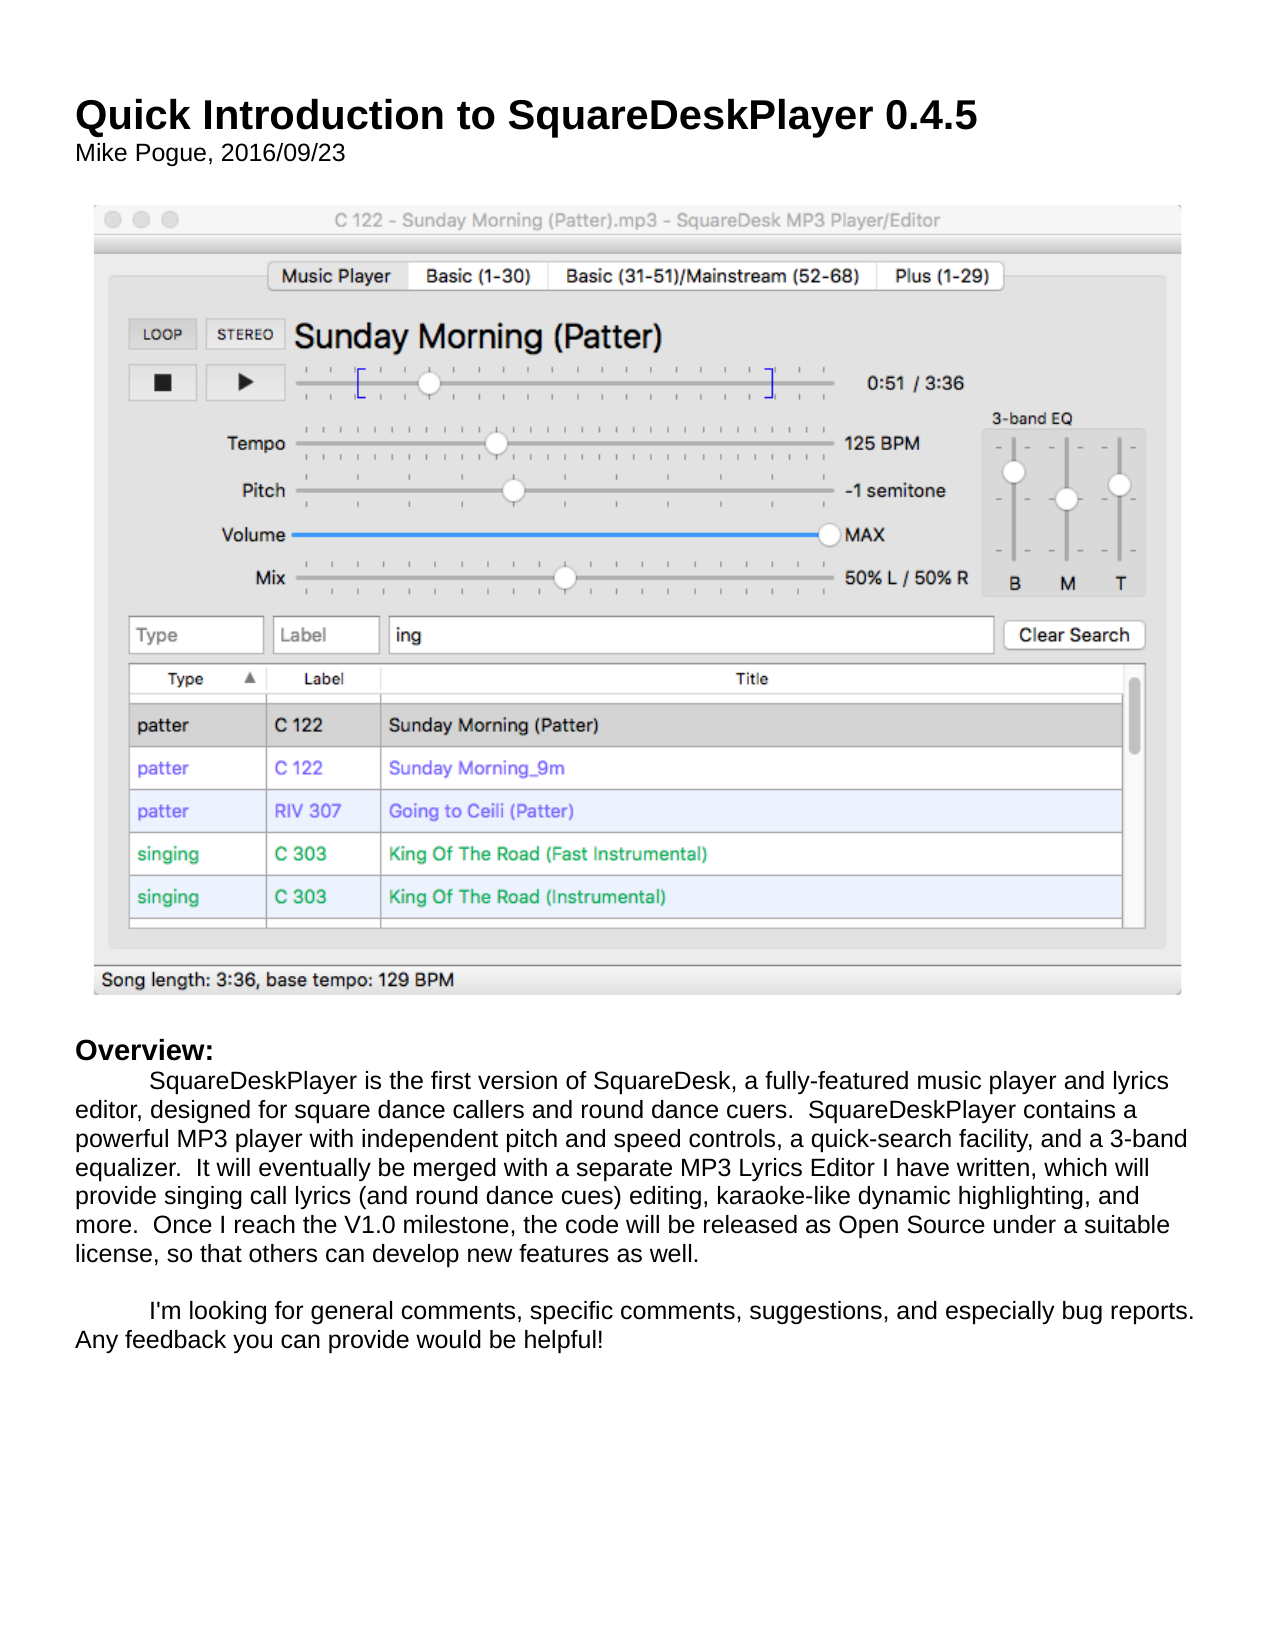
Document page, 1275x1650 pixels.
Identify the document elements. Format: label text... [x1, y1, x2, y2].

text Overview: [75, 1033, 1200, 1066]
text I'm looking for general comments, specific comments, suggestions, and especially bug reports. Any feedback you can provide would be helpful! [75, 1296, 1200, 1354]
picture [93, 205, 1182, 995]
text Mike Pogue, 2016/09/23 [75, 138, 1200, 195]
text Quick Introduction to SquareDeskPlayer 0.4.5 [75, 90, 1200, 138]
text SquareDeskPlayer is the first version of SquareDesk, a fully-featured music player and lyrics editor, designed for square dance callers and round dance cuers. SquareDeskPlayer contains a powerful MP3 player with independent pitch and speed controls, a quick-search facility, and a 3-band equalizer. It will eventually be merged with a separate MP3 Lyrics Editor I have written, which will provide singing call lyrics (and round dance cues) editing, karaoke-like dynamic highlighting, and more. Once I reach the V1.0 milestone, the code will be released as Open Source under a suitable license, so that others can develop new features as well. [75, 1066, 1200, 1296]
